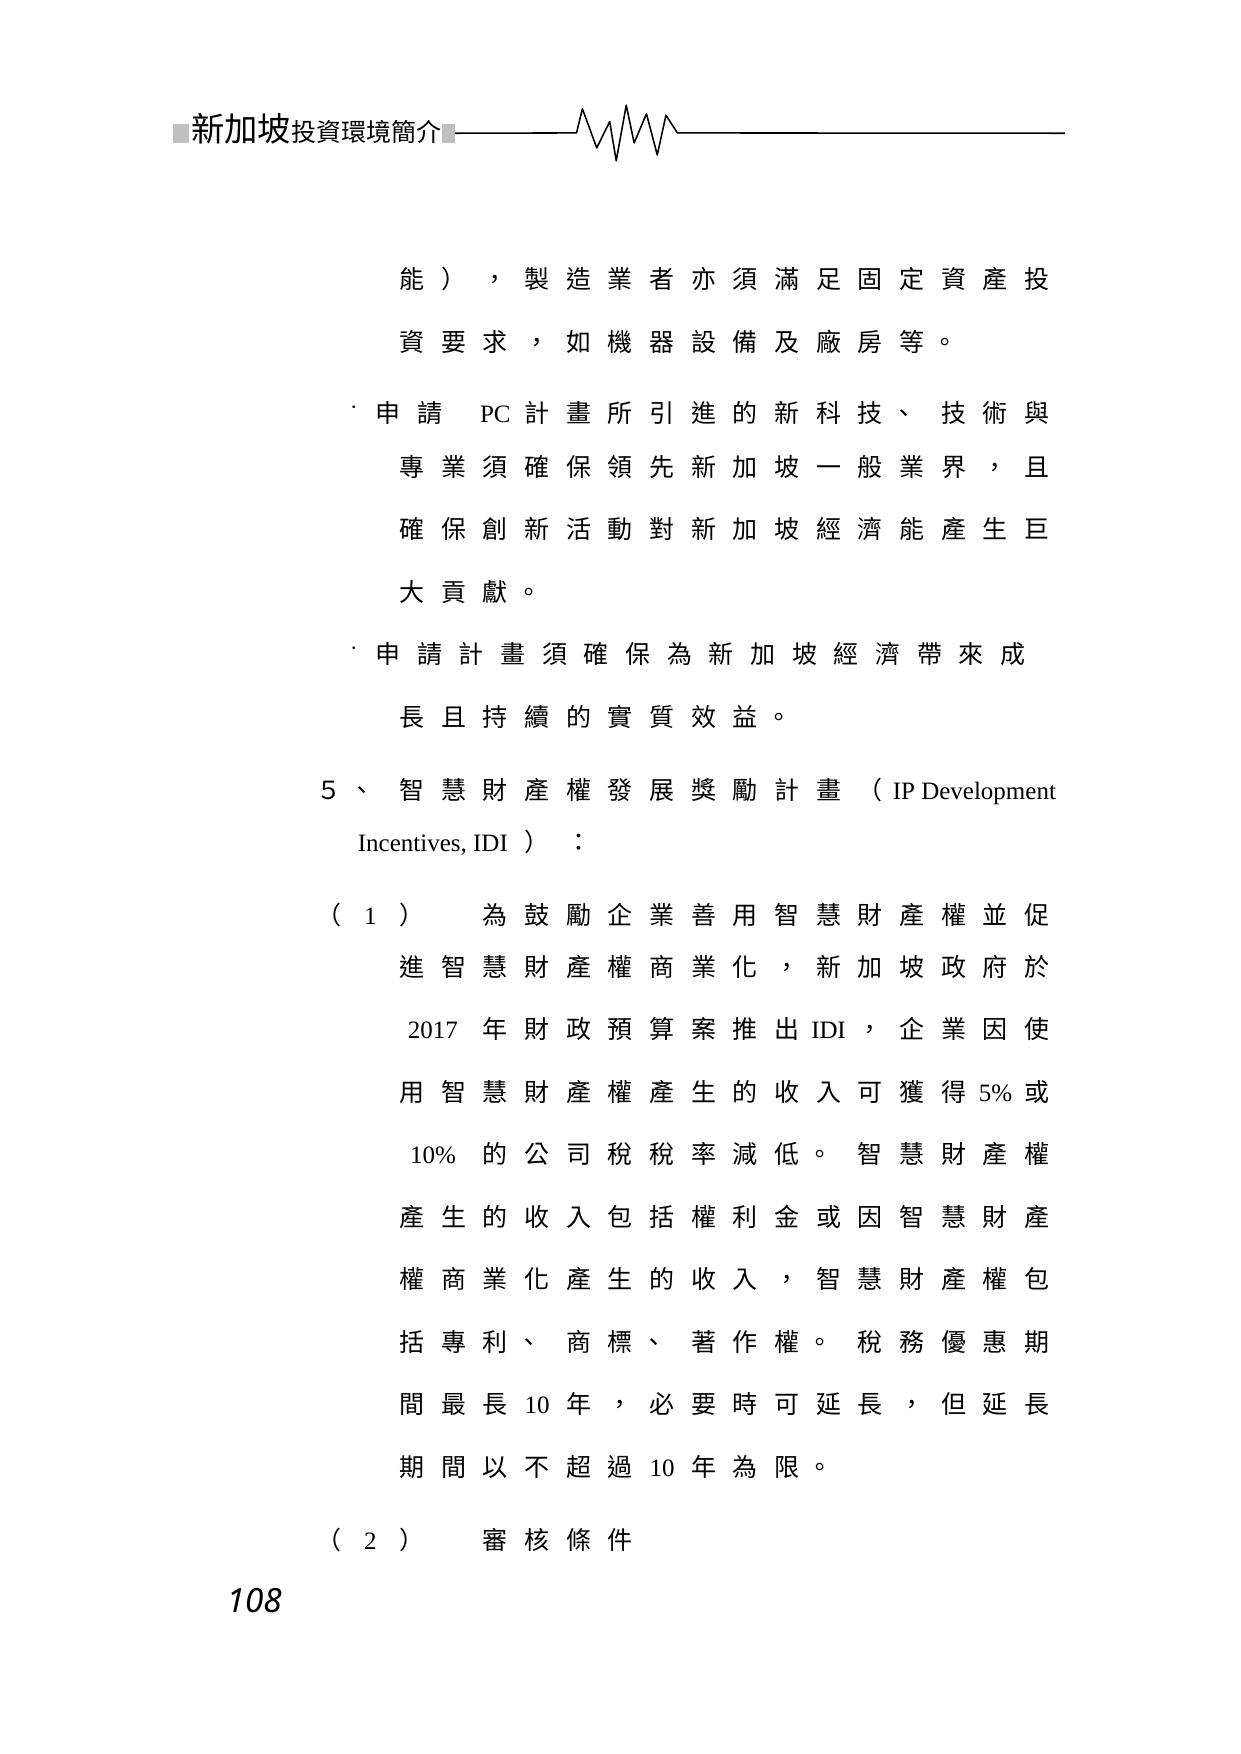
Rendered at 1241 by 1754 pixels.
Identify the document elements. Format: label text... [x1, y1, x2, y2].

text ５、智慧財產權發展獎勵計畫（IP Development Incentives, IDI）： [281, 736, 1058, 861]
text ˙ 申請計畫須確保為新加坡經濟帶來成長且持續的實質效益。 [330, 611, 1058, 736]
text ˙ 申請PC計畫所引進的新科技、技術與專業須確保領先新加坡一般業界，且確保創新活動對新加坡經濟能產生巨大貢獻。 [330, 361, 1058, 611]
text （2） 審核條件 [306, 1486, 1058, 1549]
text （1） 為鼓勵企業善用智慧財產權並促進智慧財產權商業化，新加坡政府於2017年財政預算案推出IDI，企業因使用智慧財產權產生的收入可獲得5%或10%的公司稅稅率減低。智慧財產權產生的收入包括權利金或因智慧財產權商業化產生的收入，智慧財產權包括專利、商標、著作權。稅務優惠期間最長10年，必要時可延長，但延長期間以不超過10年為限。 [306, 861, 1058, 1486]
text 能），製造業者亦須滿足固定資產投資要求，如機器設備及廠房等。 [330, 236, 1058, 361]
